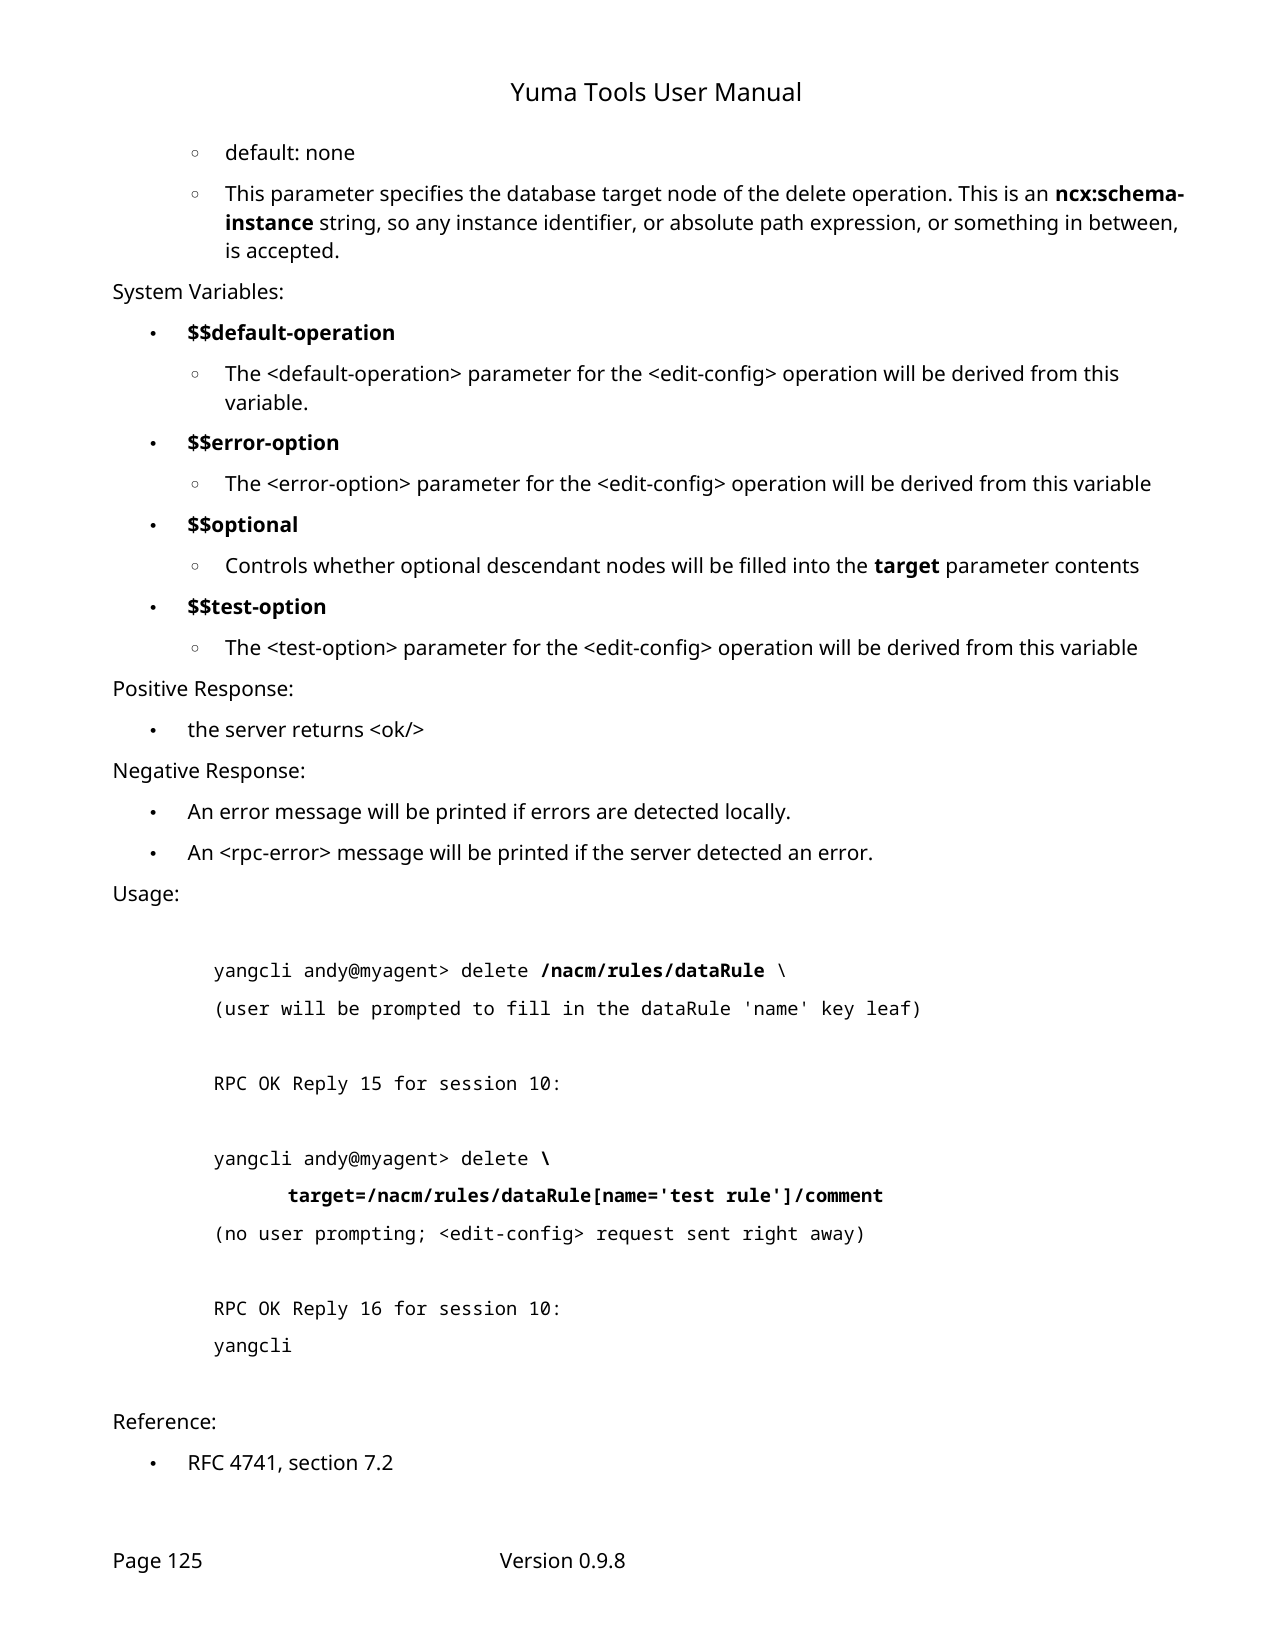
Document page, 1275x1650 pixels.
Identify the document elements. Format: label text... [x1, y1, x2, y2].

text yangcli [139, 1332, 1200, 1358]
list This parameter specifies the database target node of the delete operation. This is an ncx:schema-instance string, so any instance identifier, or absolute path expression, or something in between, is accepted. [187, 179, 1200, 265]
text Negative Response: [112, 756, 1200, 784]
list An error message will be printed if errors are detected locally. [150, 797, 1200, 825]
text (no user prompting; <edit-config> request sent right away) [139, 1220, 1200, 1245]
text (user will be prompted to fill in the dataRule 'name' key leaf) [139, 995, 1200, 1020]
list The <error-option> parameter for the <edit-config> operation will be derived from this variable [187, 469, 1200, 498]
list $$optional [150, 510, 1200, 539]
list An <rpc-error> message will be printed if the server detected an error. [150, 838, 1200, 866]
list default: none [187, 138, 1200, 167]
list $$default-operation [150, 318, 1200, 347]
text System Variables: [112, 277, 1200, 306]
text Reference: [112, 1407, 1200, 1436]
list the server returns <ok/> [150, 715, 1200, 743]
list Controls whether optional descendant nodes will be filled into the target parameter contents [187, 551, 1200, 580]
text target=/nacm/rules/dataRule[name='test rule']/comment [139, 1182, 1200, 1208]
list RFC 4741, section 7.2 [150, 1448, 1200, 1477]
text Usage: [112, 879, 1200, 907]
list $$test-option [150, 592, 1200, 621]
text yangcli andy@myagent> delete /nacm/rules/dataRule \ [139, 957, 1200, 983]
text RPC OK Reply 16 for session 10: [139, 1295, 1200, 1320]
text RPC OK Reply 15 for session 10: [139, 1070, 1200, 1095]
list The <default-operation> parameter for the <edit-config> operation will be derived from this variable. [187, 359, 1200, 416]
text Positive Response: [112, 674, 1200, 703]
list The <test-option> parameter for the <edit-config> operation will be derived from this variable [187, 633, 1200, 662]
text yangcli andy@myagent> delete \ [139, 1145, 1200, 1170]
list $$error-option [150, 428, 1200, 457]
